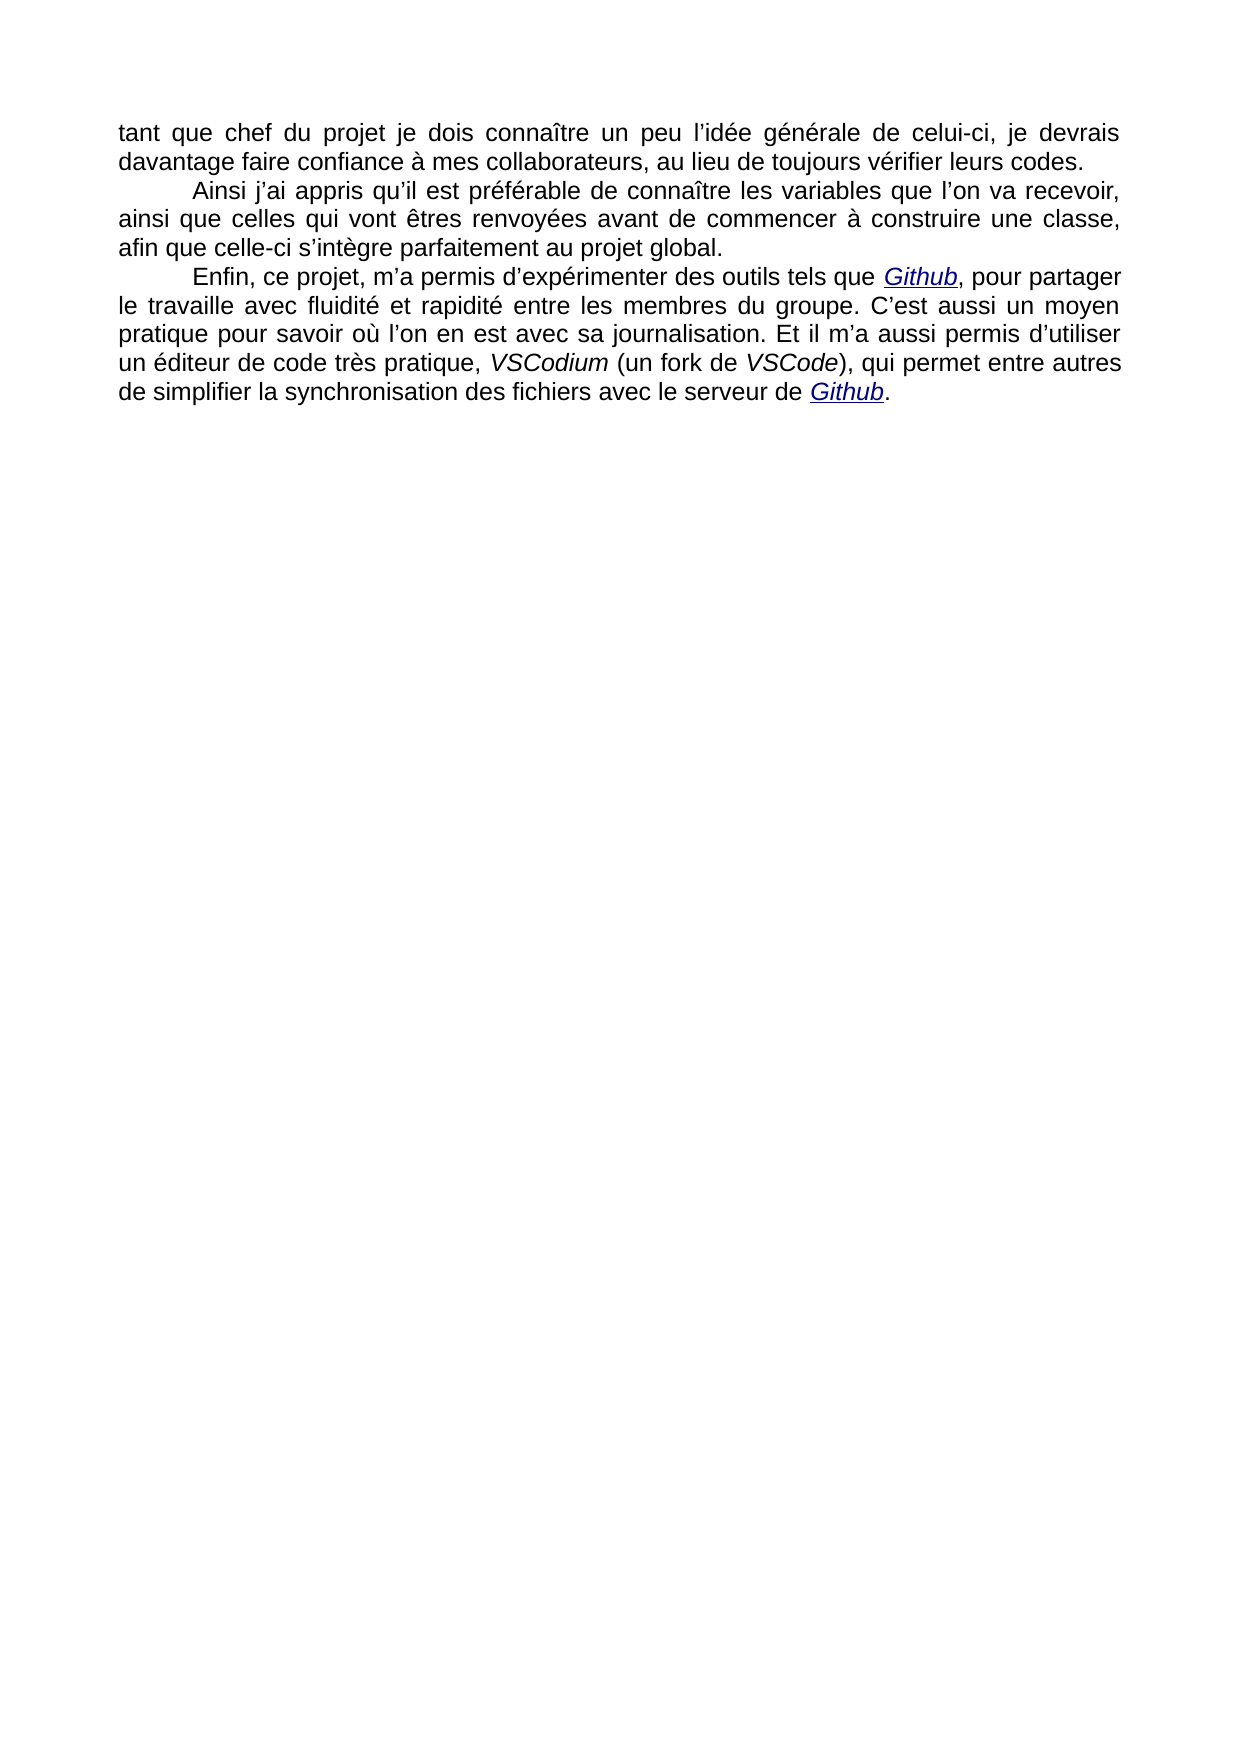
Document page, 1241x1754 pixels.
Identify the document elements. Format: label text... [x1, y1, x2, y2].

text tant que chef du projet je dois connaître un peu l’idée générale de celui-ci, je devrais davantage faire confiance à mes collaborateurs, au lieu de toujours vérifier leurs codes. [118, 118, 1122, 176]
text Ainsi j’ai appris qu’il est préférable de connaître les variables que l’on va recevoir, ainsi que celles qui vont êtres renvoyées avant de commencer à construire une classe, afin que celle-ci s’intègre parfaitement au projet global. [118, 176, 1122, 262]
text Enfin, ce projet, m’a permis d’expérimenter des outils tels que Github, pour partager le travaille avec fluidité et rapidité entre les membres du groupe. C’est aussi un moyen pratique pour savoir où l’on en est avec sa journalisation. Et il m’a aussi permis d’utiliser un éditeur de code très pratique, VSCodium (un fork de VSCode), qui permet entre autres de simplifier la synchronisation des fichiers avec le serveur de Github. [118, 262, 1122, 406]
